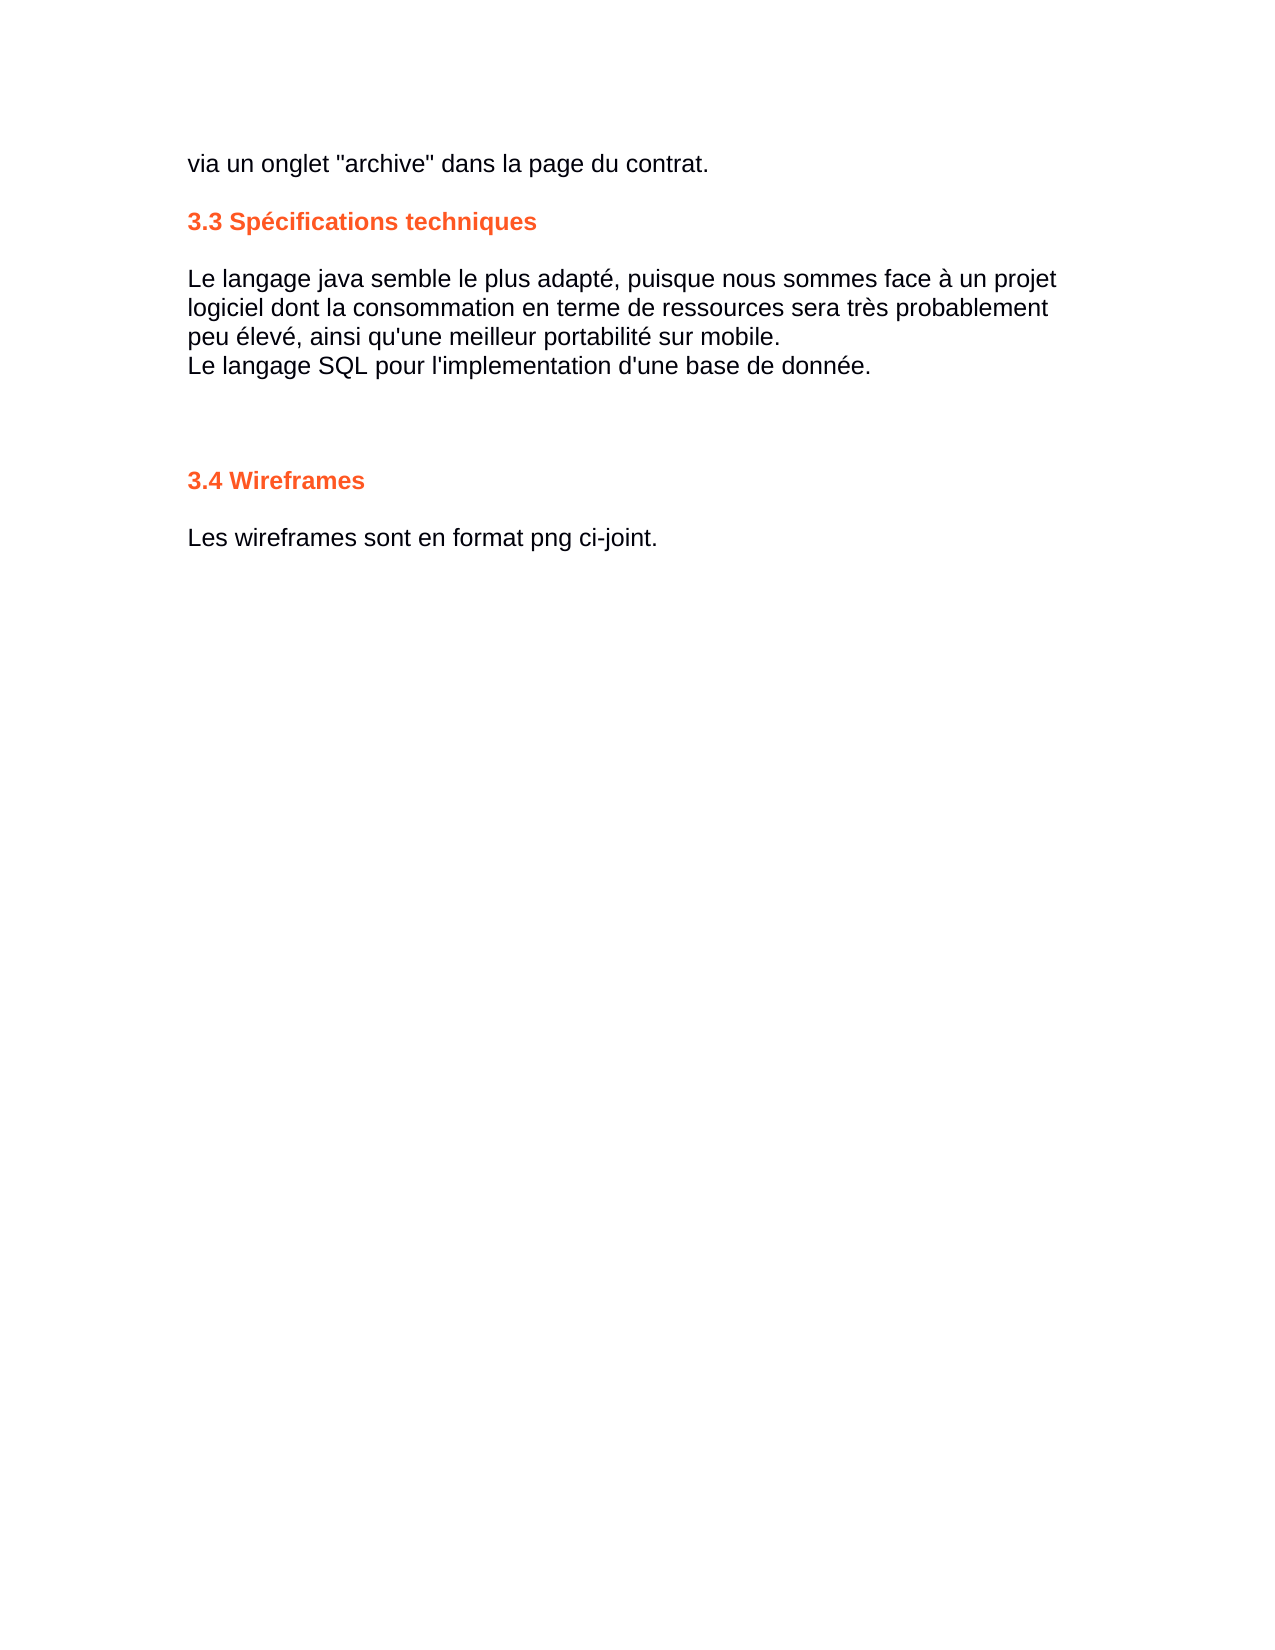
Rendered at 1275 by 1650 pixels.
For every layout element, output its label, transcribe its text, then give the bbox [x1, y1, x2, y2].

text Les wireframes sont en format png ci-joint. [187, 524, 1087, 552]
text Le langage java semble le plus adapté, puisque nous sommes face à un projet logiciel dont la consommation en terme de ressources sera très probablement peu élevé, ainsi qu'une meilleur portabilité sur mobile. [187, 265, 1087, 351]
text Le langage SQL pour l'implementation d'une base de donnée. [187, 351, 1087, 380]
text 3.4 Wireframes [187, 466, 1087, 495]
text via un onglet "archive" dans la page du contrat. [187, 150, 1087, 179]
text 3.3 Spécifications techniques [187, 207, 1087, 236]
